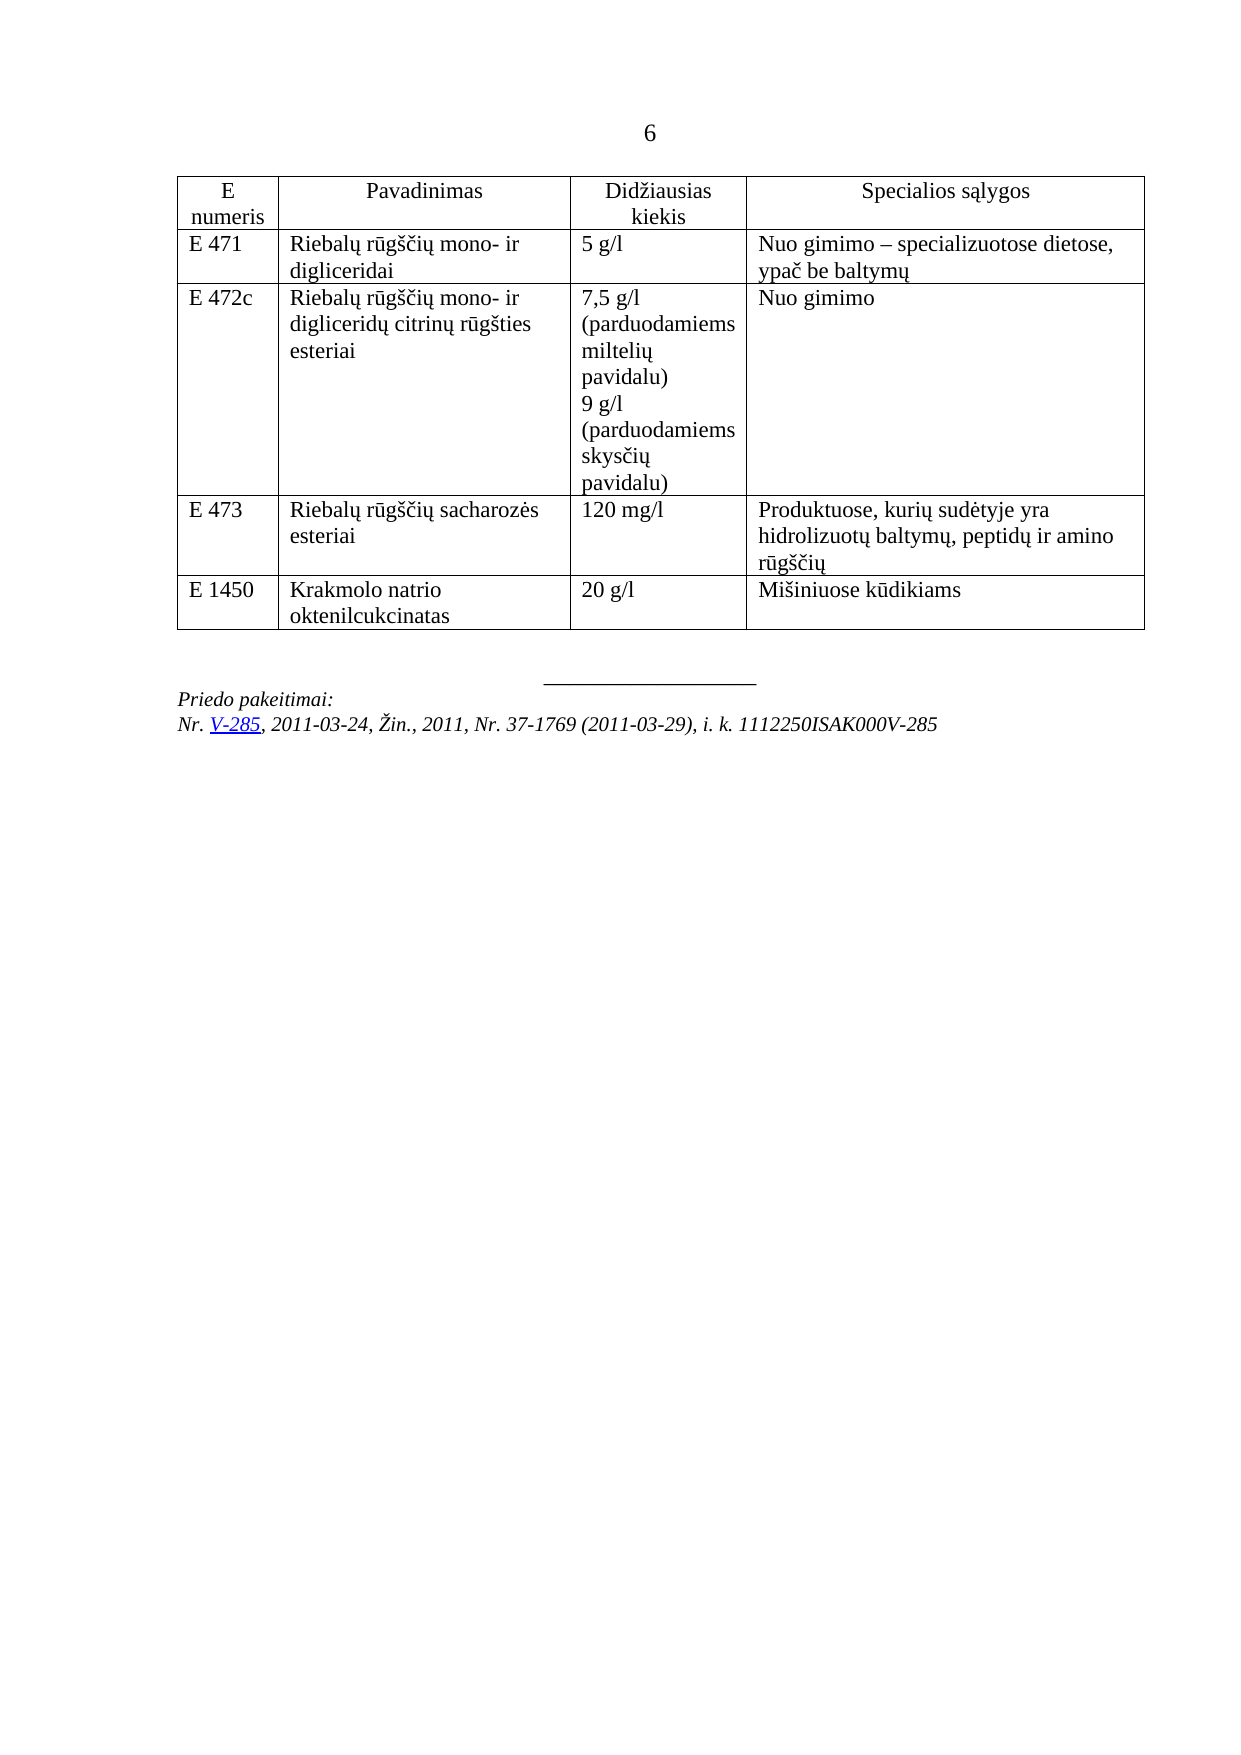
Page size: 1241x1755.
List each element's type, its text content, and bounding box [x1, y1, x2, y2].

table_cell 5 g/l [571, 230, 746, 283]
table_cell 120 mg/l [571, 496, 746, 575]
table_cell Riebalų rūgščių mono- ir digliceridai [279, 230, 570, 283]
table_cell E 1450 [178, 576, 278, 629]
table_cell Nuo gimimo [747, 284, 1144, 495]
table_cell Riebalų rūgščių sacharozės esteriai [279, 496, 570, 575]
table_header Specialios sąlygos [747, 177, 1144, 229]
table_cell E 473 [178, 496, 278, 575]
table_header E numeris [178, 177, 278, 229]
table_cell Riebalų rūgščių mono- ir digliceridų citrinų rūgšties esteriai [279, 284, 570, 495]
table_cell 7,5 g/l (parduodamiems miltelių pavidalu) 9 g/l (parduodamiems skysčių pavidalu) [571, 284, 746, 495]
text _________________ [177, 659, 1122, 687]
table_cell 20 g/l [571, 576, 746, 629]
table_header Didžiausias kiekis [571, 177, 746, 229]
text Priedo pakeitimai: [177, 687, 1122, 711]
table_cell Krakmolo natrio oktenilcukcinatas [279, 576, 570, 629]
table_cell Mišiniuose kūdikiams [747, 576, 1144, 629]
table_header Pavadinimas [279, 177, 570, 229]
table_cell Nuo gimimo – specializuotose dietose, ypač be baltymų [747, 230, 1144, 283]
text Nr. V-285, 2011-03-24, Žin., 2011, Nr. 37-1769 (2011-03-29), i. k. 1112250ISAK000V-285 [177, 711, 1122, 736]
table_cell E 471 [178, 230, 278, 283]
table_cell Produktuose, kurių sudėtyje yra hidrolizuotų baltymų, peptidų ir amino rūgščių [747, 496, 1144, 575]
table_cell E 472c [178, 284, 278, 495]
